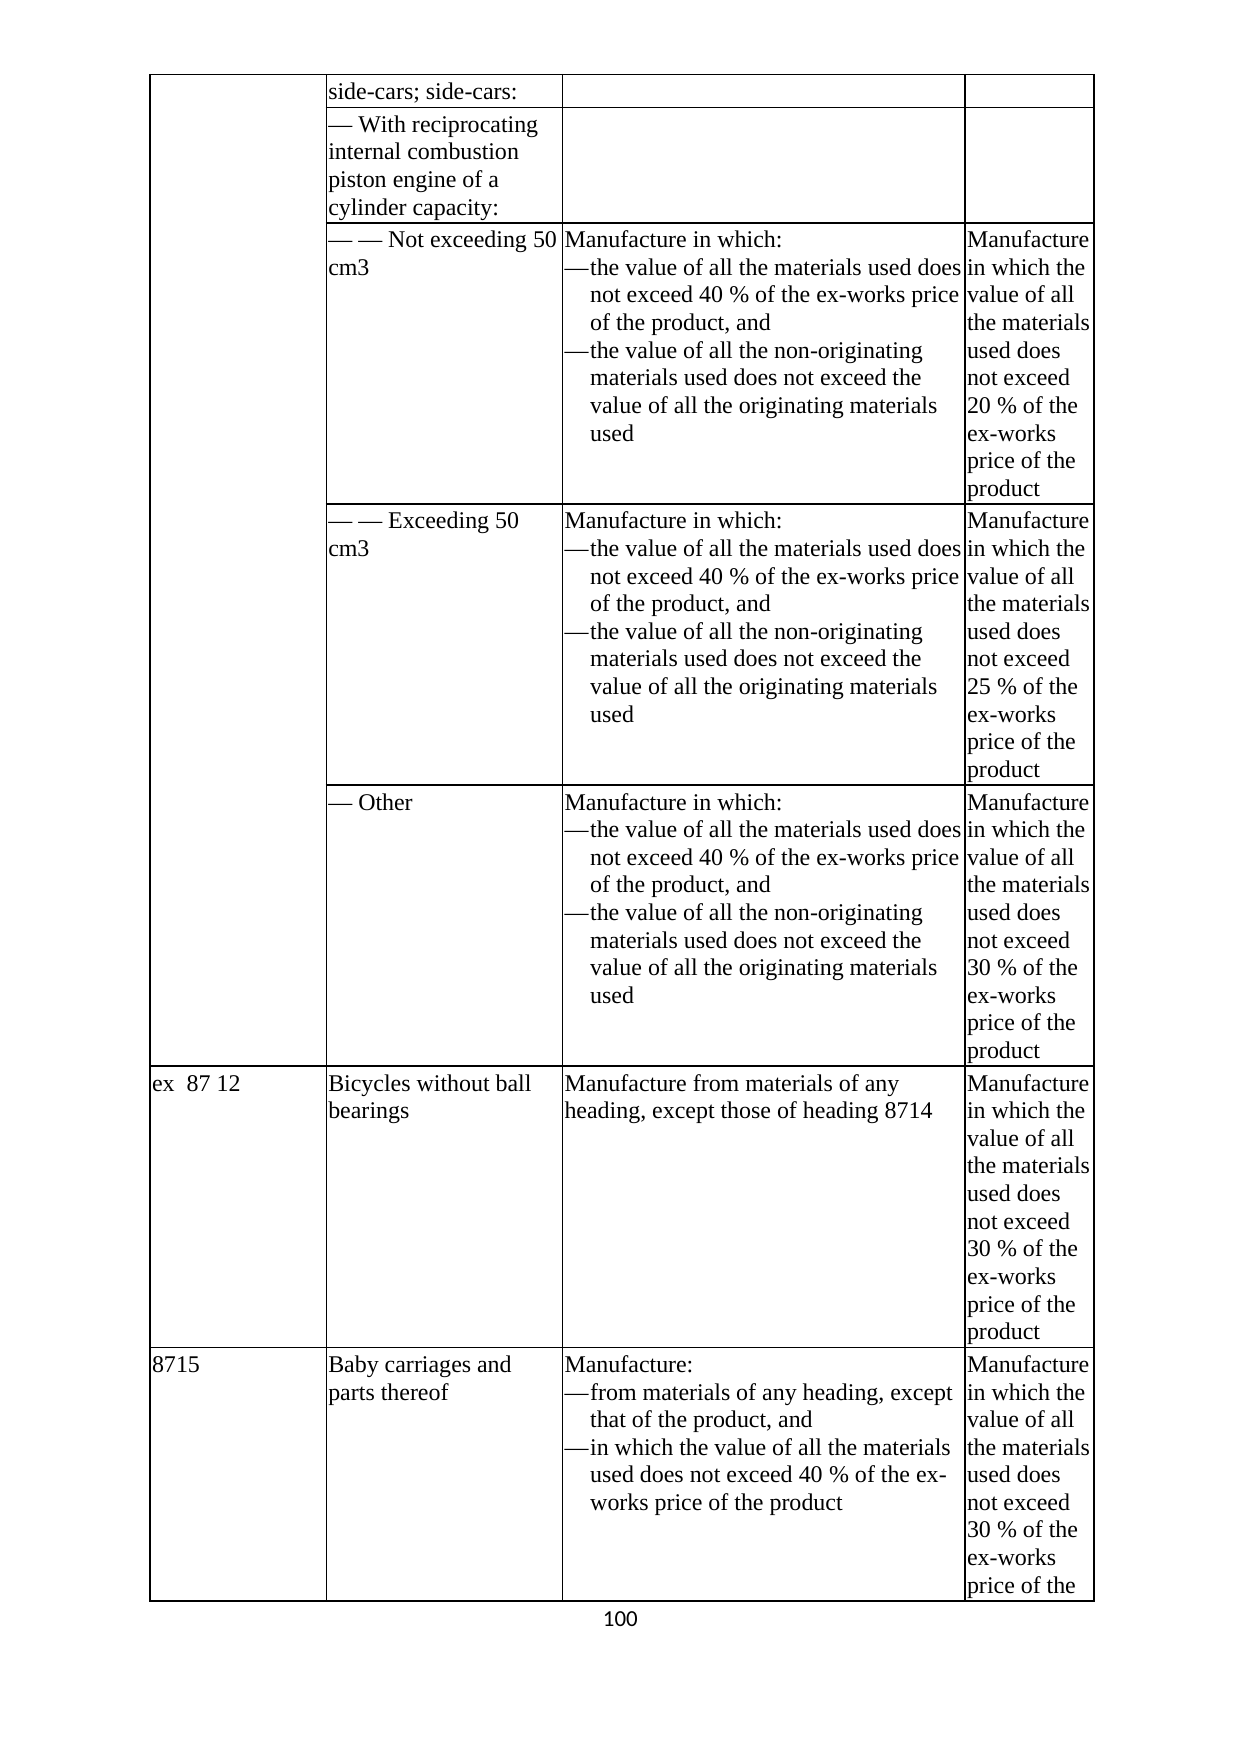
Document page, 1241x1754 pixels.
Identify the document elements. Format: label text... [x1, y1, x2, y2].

table_cell ex 87 12 [151, 1067, 326, 1347]
table_cell [966, 75, 1093, 106]
table_cell Manufacture from materials of any heading, except those of heading 8714 [563, 1067, 964, 1347]
table_cell Manufacture in which the value of all the materials used does not exceed 30 % of the ex-works price of the product [966, 786, 1093, 1065]
table_cell Manufacture in which the value of all the materials used does not exceed 25 % of the ex-works price of the product [966, 505, 1093, 784]
table_header — [564, 898, 590, 1008]
table_cell — Other [327, 786, 562, 1065]
table_cell Bicycles without ball bearings [327, 1067, 562, 1347]
table_cell [151, 75, 326, 1065]
table_cell — — Exceeding 50 cm3 [327, 505, 562, 784]
table_cell Manufacture in which: [563, 224, 964, 503]
table_cell Manufacture in which the value of all the materials used does not exceed 20 % of the ex-works price of the product [966, 224, 1093, 503]
table_cell Baby carriages and parts thereof [327, 1348, 562, 1600]
table_cell 8715 [151, 1348, 326, 1600]
table_header — [564, 1433, 590, 1516]
table_header the value of all the materials used does not exceed 40 % of the ex-works price of the product, and [590, 815, 963, 898]
table_cell [563, 108, 964, 222]
table_header the value of all the non-originating materials used does not exceed the value of all the originating materials used [590, 617, 963, 727]
table_header the value of all the materials used does not exceed 40 % of the ex-works price of the product, and [590, 534, 963, 617]
table_header the value of all the non-originating materials used does not exceed the value of all the originating materials used [590, 336, 963, 446]
table_header the value of all the non-originating materials used does not exceed the value of all the originating materials used [590, 898, 963, 1008]
table_cell Manufacture in which: [563, 786, 964, 1065]
table_header from materials of any heading, except that of the product, and [590, 1378, 963, 1433]
table_cell — — Not exceeding 50 cm3 [327, 224, 562, 503]
table_header — [564, 534, 590, 617]
table_cell [563, 75, 964, 106]
table_cell Manufacture in which: [563, 505, 964, 784]
table_header — [564, 617, 590, 727]
table_header — [564, 336, 590, 446]
table_header in which the value of all the materials used does not exceed 40 % of the ex-works price of the product [590, 1433, 963, 1516]
table_cell Manufacture: [563, 1348, 964, 1600]
table_header — [564, 253, 590, 336]
table_header the value of all the materials used does not exceed 40 % of the ex-works price of the product, and [590, 253, 963, 336]
table_header — [564, 1378, 590, 1433]
table_cell — With reciprocating internal combustion piston engine of a cylinder capacity: [327, 108, 562, 222]
table_cell Manufacture in which the value of all the materials used does not exceed 30 % of the ex-works price of the product [966, 1067, 1093, 1347]
table_cell Manufacture in which the value of all the materials used does not exceed 30 % of the ex-works price of the [966, 1348, 1093, 1600]
table_cell side-cars; side-cars: [327, 75, 562, 106]
table_header — [564, 815, 590, 898]
table_cell [966, 108, 1093, 222]
